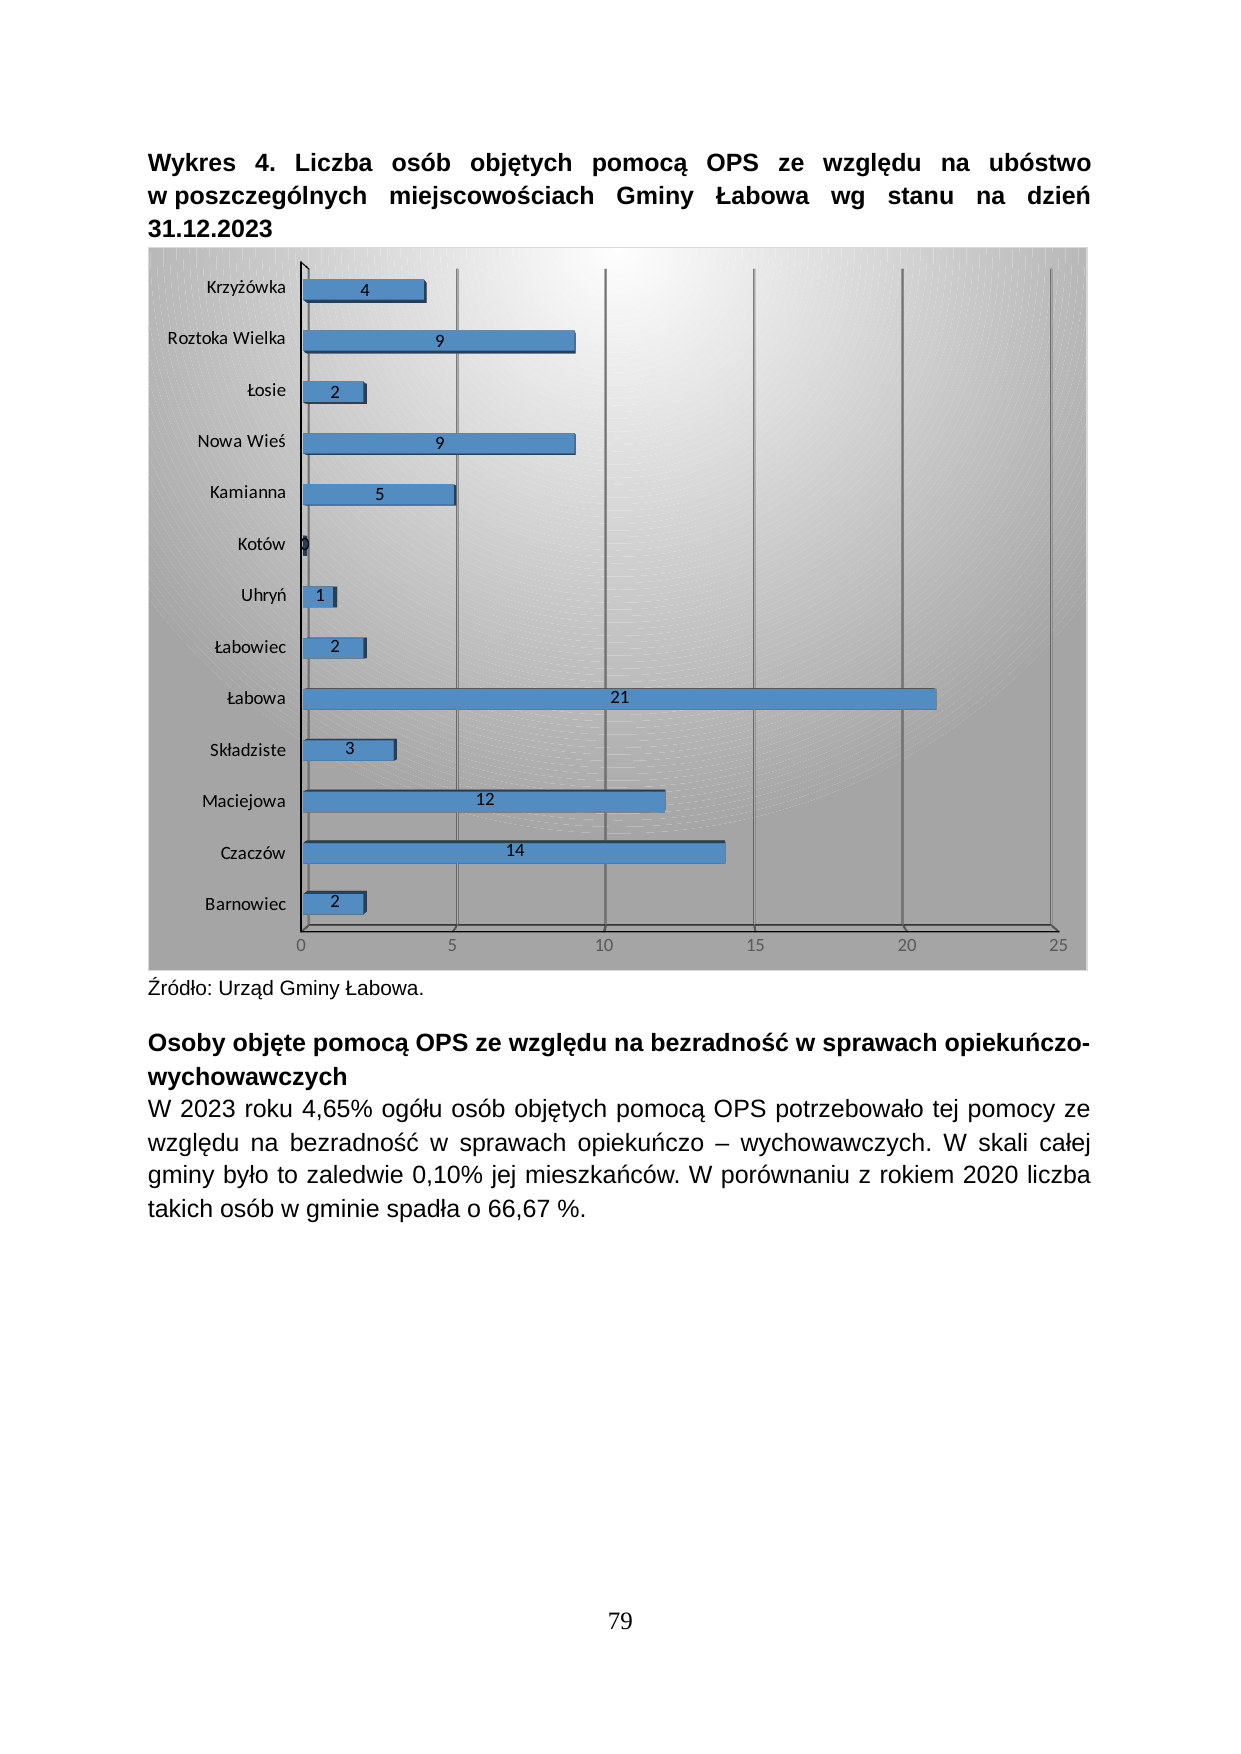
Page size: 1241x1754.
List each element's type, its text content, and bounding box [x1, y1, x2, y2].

text Wykres 4. Liczba osób objętych pomocą OPS ze względu na ubóstwo w poszczególnych miejscowościach Gminy Łabowa wg stanu na dzień 31.12.2023 [148, 148, 1092, 242]
text W 2023 roku 4,65% ogółu osób objętych pomocą OPS potrzebowało tej pomocy ze względu na bezradność w sprawach opiekuńczo – wychowawczych. W skali całej gminy było to zaledwie 0,10% jej mieszkańców. W porównaniu z rokiem 2020 liczba takich osób w gminie spadła o 66,67 %. [148, 1094, 1092, 1222]
text Źródło: Urząd Gminy Łabowa. [148, 976, 1092, 1000]
text Osoby objęte pomocą OPS ze względu na bezradność w sprawach opiekuńczo-wychowawczych [148, 1028, 1092, 1090]
